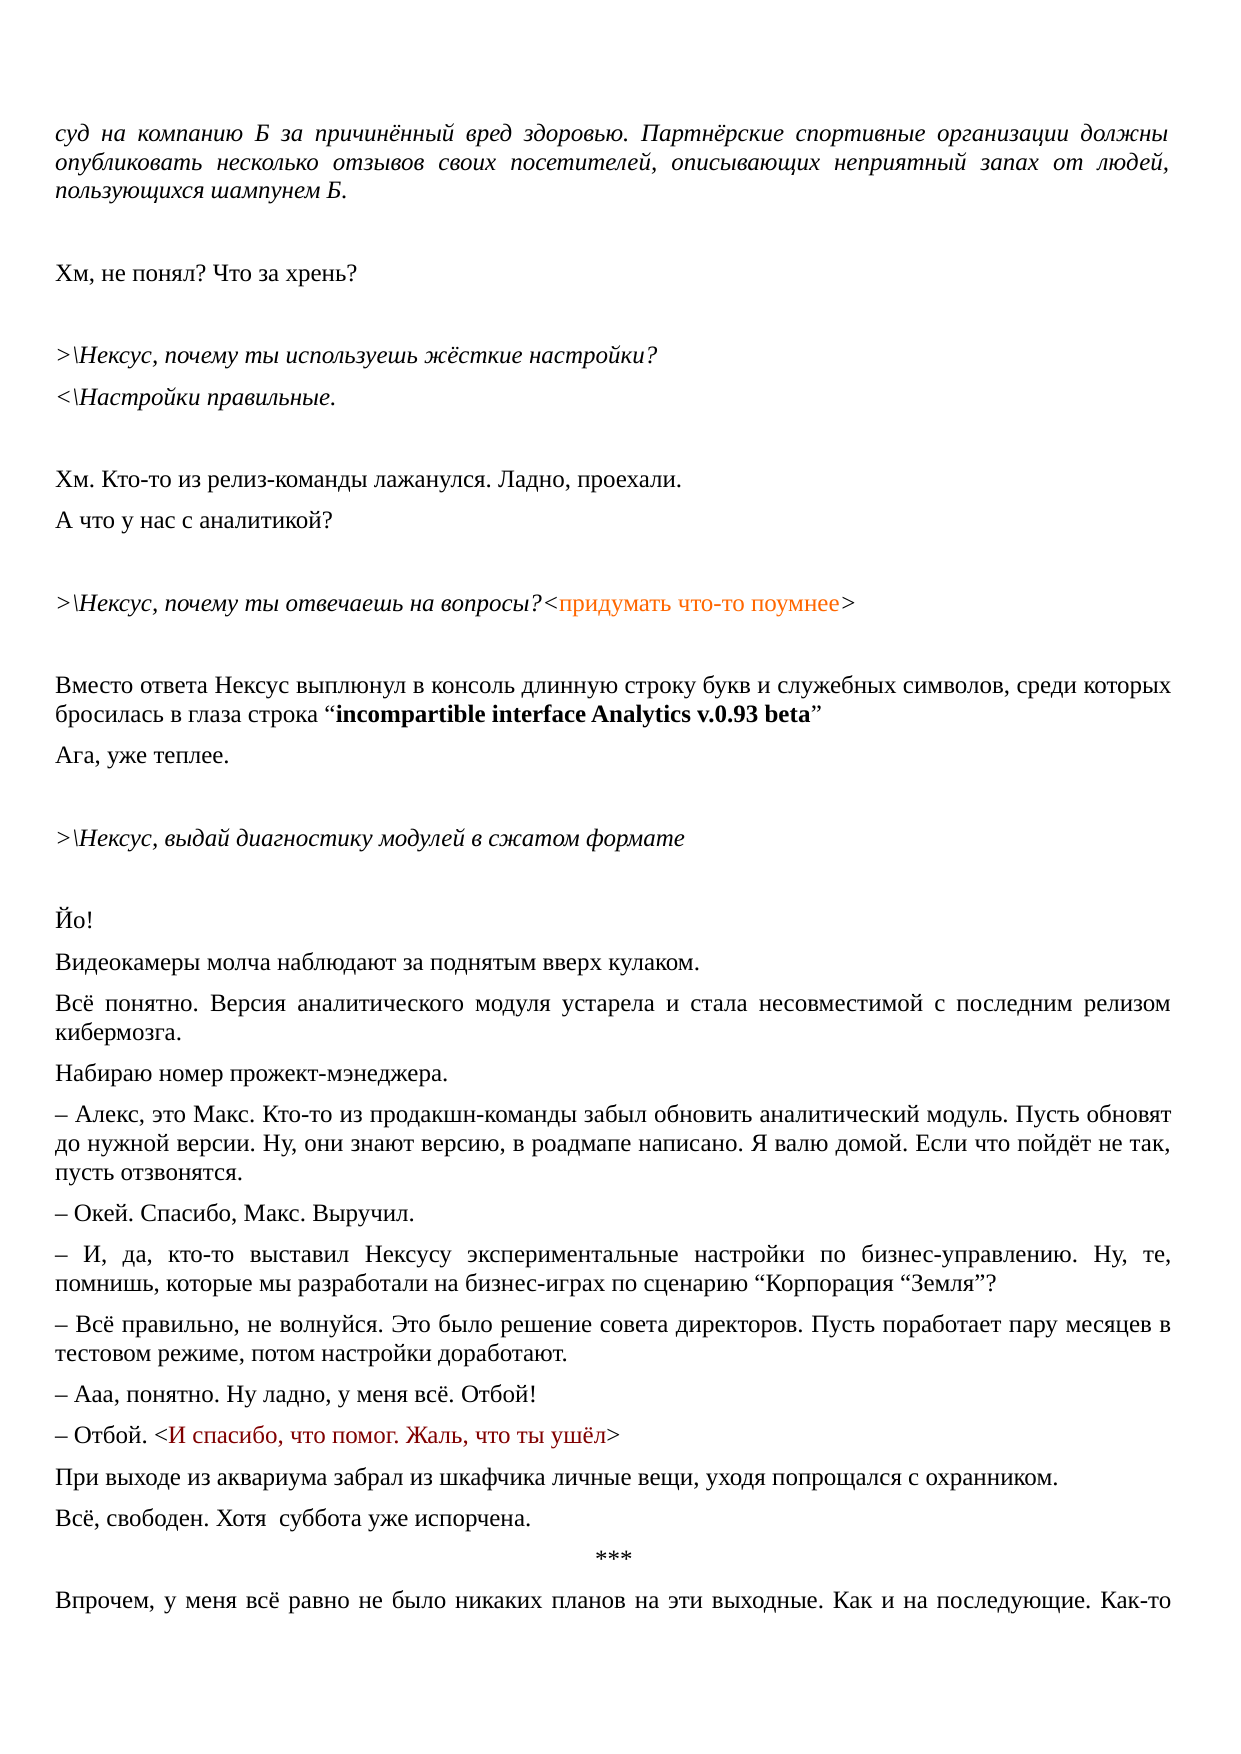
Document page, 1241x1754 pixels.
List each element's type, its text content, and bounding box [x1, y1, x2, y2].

text <\Настройки правильные. [55, 382, 1172, 411]
text – Отбой. <И спасибо, что помог. Жаль, что ты ушёл> [55, 1421, 1172, 1449]
text Впрочем, у меня всё равно не было никаких планов на эти выходные. Как и на последующие. Как-то [55, 1586, 1172, 1614]
text >\Нексус, почему ты используешь жёсткие настройки? [55, 341, 1172, 369]
text >\Нексус, почему ты отвечаешь на вопросы?<придумать что-то поумнее> [55, 588, 1172, 617]
text Всё понятно. Версия аналитического модуля устарела и стала несовместимой с последним релизом кибермозга. [55, 988, 1172, 1046]
text Вместо ответа Нексус выплюнул в консоль длинную строку букв и служебных символов, среди которых бросилась в глаза строка “incompartible interface Analytics v.0.93 beta” [55, 671, 1172, 728]
text >\Нексус, выдай диагностику модулей в сжатом формате [55, 823, 1172, 852]
text Хм. Кто-то из релиз-команды лажанулся. Ладно, проехали. [55, 464, 1172, 493]
text – Алекс, это Макс. Кто-то из продакшн-команды забыл обновить аналитический модуль. Пусть обновят до нужной версии. Ну, они знают версию, в роадмапе написано. Я валю домой. Если что пойдёт не так, пусть отзвонятся. [55, 1099, 1172, 1186]
text суд на компанию Б за причинённый вред здоровью. Партнёрские спортивные организации должны опубликовать несколько отзывов своих посетителей, описывающих неприятный запах от людей, пользующихся шампунем Б. [55, 118, 1172, 204]
text – Ааа, понятно. Ну ладно, у меня всё. Отбой! [55, 1379, 1172, 1408]
text Йо! [55, 906, 1172, 934]
text Ага, уже теплее. [55, 741, 1172, 769]
text – Окей. Спасибо, Макс. Выручил. [55, 1198, 1172, 1227]
text Видеокамеры молча наблюдают за поднятым вверх кулаком. [55, 947, 1172, 976]
text – Всё правильно, не волнуйся. Это было решение совета директоров. Пусть поработает пару месяцев в тестовом режиме, потом настройки доработают. [55, 1309, 1172, 1367]
text А что у нас с аналитикой? [55, 506, 1172, 534]
text *** [55, 1544, 1172, 1573]
text При выходе из аквариума забрал из шкафчика личные вещи, уходя попрощался с охранником. [55, 1462, 1172, 1491]
text – И, да, кто-то выставил Нексусу экспериментальные настройки по бизнес-управлению. Ну, те, помнишь, которые мы разработали на бизнес-играх по сценарию “Корпорация “Земля”? [55, 1239, 1172, 1297]
text Набираю номер прожект-мэнеджера. [55, 1058, 1172, 1087]
text Всё, свободен. Хотя суббота уже испорчена. [55, 1503, 1172, 1532]
text Хм, не понял? Что за хрень? [55, 258, 1172, 287]
